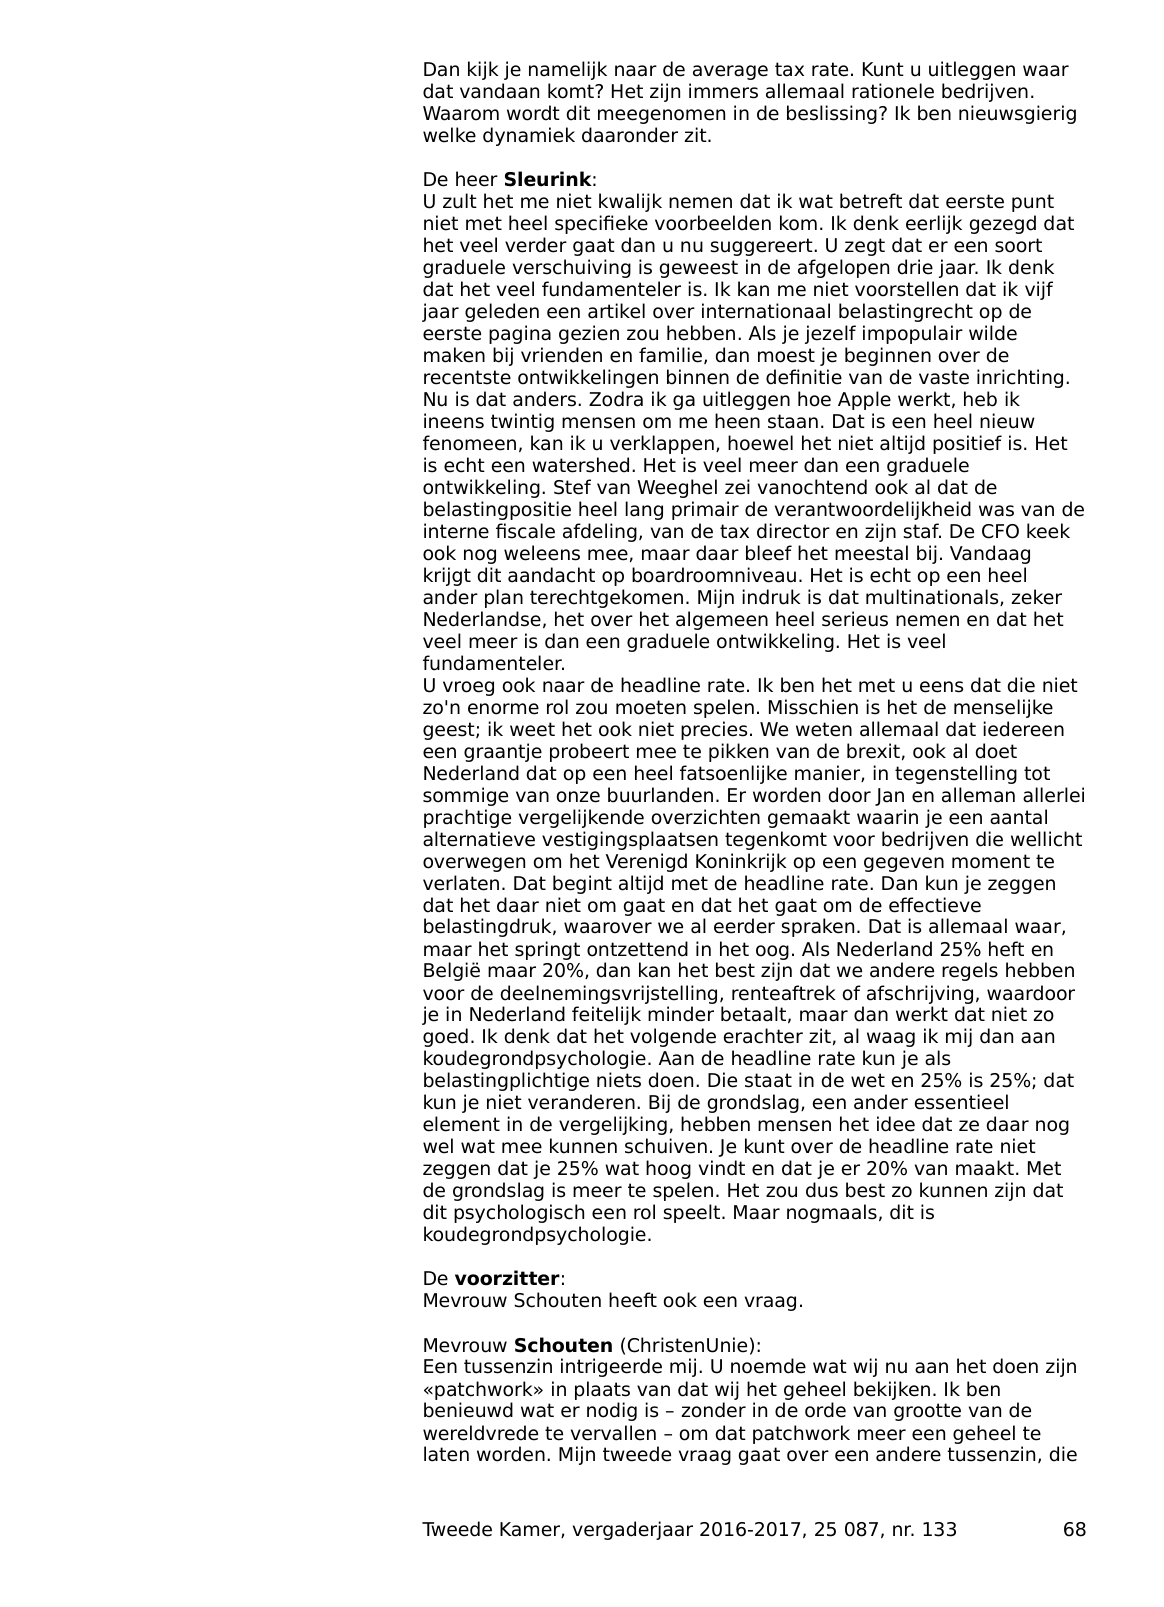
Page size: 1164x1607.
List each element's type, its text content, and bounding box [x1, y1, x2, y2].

text De voorzitter: [422, 1268, 1087, 1290]
text U vroeg ook naar de headline rate. Ik ben het met u eens dat die niet zo'n enorme rol zou moeten spelen. Misschien is het de menselijke geest; ik weet het ook niet precies. We weten allemaal dat iedereen een graantje probeert mee te pikken van de brexit, ook al doet Nederland dat op een heel fatsoenlijke manier, in tegenstelling tot sommige van onze buurlanden. Er worden door Jan en alleman allerlei prachtige vergelijkende overzichten gemaakt waarin je een aantal alternatieve vestigingsplaatsen tegenkomt voor bedrijven die wellicht overwegen om het Verenigd Koninkrijk op een gegeven moment te verlaten. Dat begint altijd met de headline rate. Dan kun je zeggen dat het daar niet om gaat en dat het gaat om de effectieve belastingdruk, waarover we al eerder spraken. Dat is allemaal waar, maar het springt ontzettend in het oog. Als Nederland 25% heft en België maar 20%, dan kan het best zijn dat we andere regels hebben voor de deelnemingsvrijstelling, renteaftrek of afschrijving, waardoor je in Nederland feitelijk minder betaalt, maar dan werkt dat niet zo goed. Ik denk dat het volgende erachter zit, al waag ik mij dan aan koudegrondpsychologie. Aan de headline rate kun je als belastingplichtige niets doen. Die staat in de wet en 25% is 25%; dat kun je niet veranderen. Bij de grondslag, een ander essentieel element in de vergelijking, hebben mensen het idee dat ze daar nog wel wat mee kunnen schuiven. Je kunt over de headline rate niet zeggen dat je 25% wat hoog vindt en dat je er 20% van maakt. Met de grondslag is meer te spelen. Het zou dus best zo kunnen zijn dat dit psychologisch een rol speelt. Maar nogmaals, dit is koudegrondpsychologie. [422, 675, 1087, 1246]
text Mevrouw Schouten heeft ook een vraag. [422, 1290, 1087, 1312]
text Een tussenzin intrigeerde mij. U noemde wat wij nu aan het doen zijn «patchwork» in plaats van dat wij het geheel bekijken. Ik ben benieuwd wat er nodig is – zonder in de orde van grootte van de wereldvrede te vervallen – om dat patchwork meer een geheel te laten worden. Mijn tweede vraag gaat over een andere tussenzin, die [422, 1356, 1087, 1466]
text U zult het me niet kwalijk nemen dat ik wat betreft dat eerste punt niet met heel specifieke voorbeelden kom. Ik denk eerlijk gezegd dat het veel verder gaat dan u nu suggereert. U zegt dat er een soort graduele verschuiving is geweest in de afgelopen drie jaar. Ik denk dat het veel fundamenteler is. Ik kan me niet voorstellen dat ik vijf jaar geleden een artikel over internationaal belastingrecht op de eerste pagina gezien zou hebben. Als je jezelf impopulair wilde maken bij vrienden en familie, dan moest je beginnen over de recentste ontwikkelingen binnen de definitie van de vaste inrichting. Nu is dat anders. Zodra ik ga uitleggen hoe Apple werkt, heb ik ineens twintig mensen om me heen staan. Dat is een heel nieuw fenomeen, kan ik u verklappen, hoewel het niet altijd positief is. Het is echt een watershed. Het is veel meer dan een graduele ontwikkeling. Stef van Weeghel zei vanochtend ook al dat de belastingpositie heel lang primair de verantwoordelijkheid was van de interne fiscale afdeling, van de tax director en zijn staf. De CFO keek ook nog weleens mee, maar daar bleef het meestal bij. Vandaag krijgt dit aandacht op boardroomniveau. Het is echt op een heel ander plan terechtgekomen. Mijn indruk is dat multinationals, zeker Nederlandse, het over het algemeen heel serieus nemen en dat het veel meer is dan een graduele ontwikkeling. Het is veel fundamenteler. [422, 191, 1087, 675]
text Dan kijk je namelijk naar de average tax rate. Kunt u uitleggen waar dat vandaan komt? Het zijn immers allemaal rationele bedrijven. Waarom wordt dit meegenomen in de beslissing? Ik ben nieuwsgierig welke dynamiek daaronder zit. [422, 59, 1087, 147]
text Mevrouw Schouten (ChristenUnie): [422, 1334, 1087, 1356]
text De heer Sleurink: [422, 169, 1087, 191]
